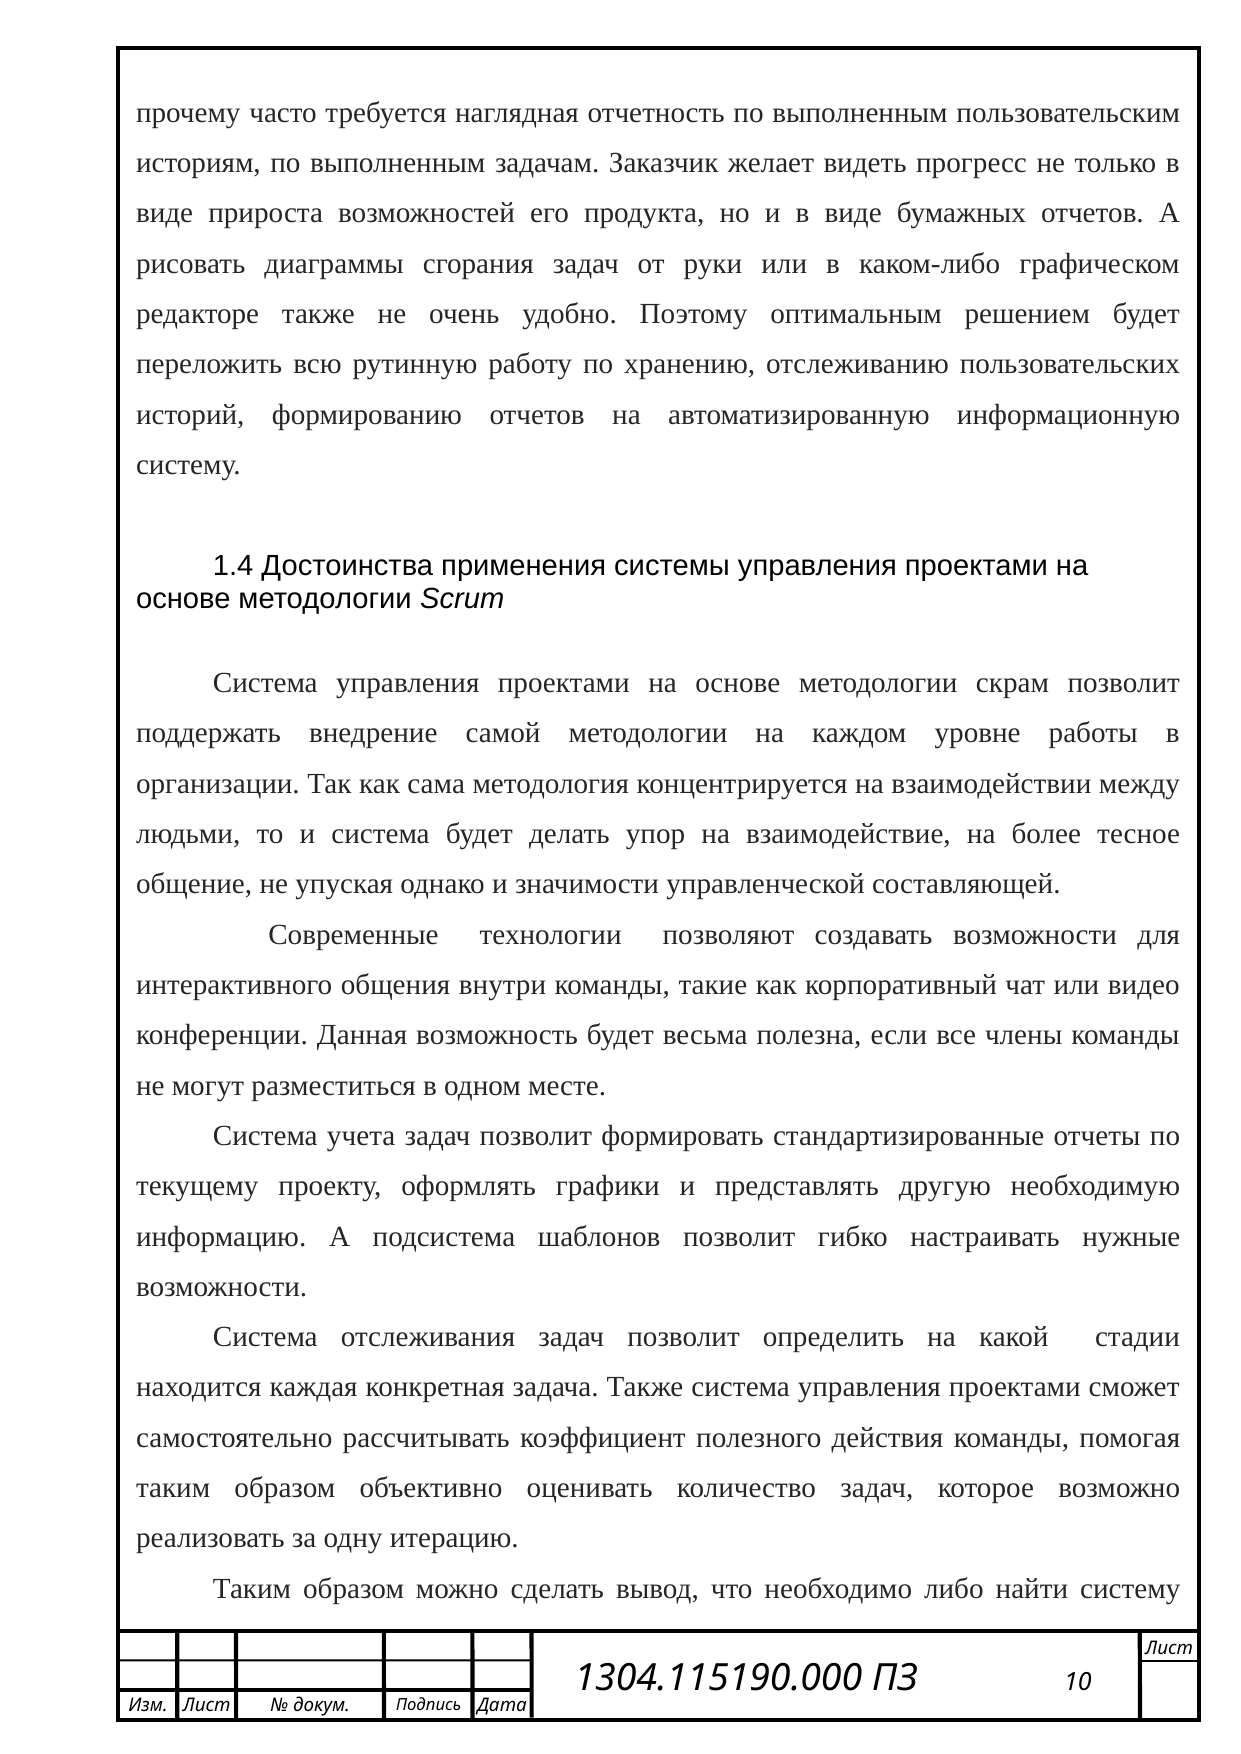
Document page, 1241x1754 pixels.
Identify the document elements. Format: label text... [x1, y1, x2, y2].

text Система учета задач позволит формировать стандартизированные отчеты по текущему проекту, оформлять графики и представлять другую необходимую информацию. А подсистема шаблонов позволит гибко настраивать нужные возможности. [136, 1118, 1181, 1302]
text Таким образом можно сделать вывод, что необходимо либо найти систему [136, 1571, 1181, 1604]
text Современные технологии позволяют создавать возможности для интерактивного общения внутри команды, такие как корпоративный чат или видео конференции. Данная возможность будет весьма полезна, если все члены команды не могут разместиться в одном месте. [136, 917, 1181, 1101]
text прочему часто требуется наглядная отчетность по выполненным пользовательским историям, по выполненным задачам. Заказчик желает видеть прогресс не только в виде прироста возможностей его продукта, но и в виде бумажных отчетов. А рисовать диаграммы сгорания задач от руки или в каком-либо графическом редакторе также не очень удобно. Поэтому оптимальным решением будет переложить всю рутинную работу по хранению, отслеживанию пользовательских историй, формированию отчетов на автоматизированную информационную систему. [136, 95, 1181, 481]
subtitle 1.4 Достоинства применения системы управления проектами на основе методологии Scrum [136, 548, 1181, 615]
text Система отслеживания задач позволит определить на какой стадии находится каждая конкретная задача. Также система управления проектами сможет самостоятельно рассчитывать коэффициент полезного действия команды, помогая таким образом объективно оценивать количество задач, которое возможно реализовать за одну итерацию. [136, 1319, 1181, 1554]
text Система управления проектами на основе методологии скрам позволит поддержать внедрение самой методологии на каждом уровне работы в организации. Так как сама методология концентрируется на взаимодействии между людьми, то и система будет делать упор на взаимодействие, на более тесное общение, не упуская однако и значимости управленческой составляющей. [136, 665, 1181, 900]
